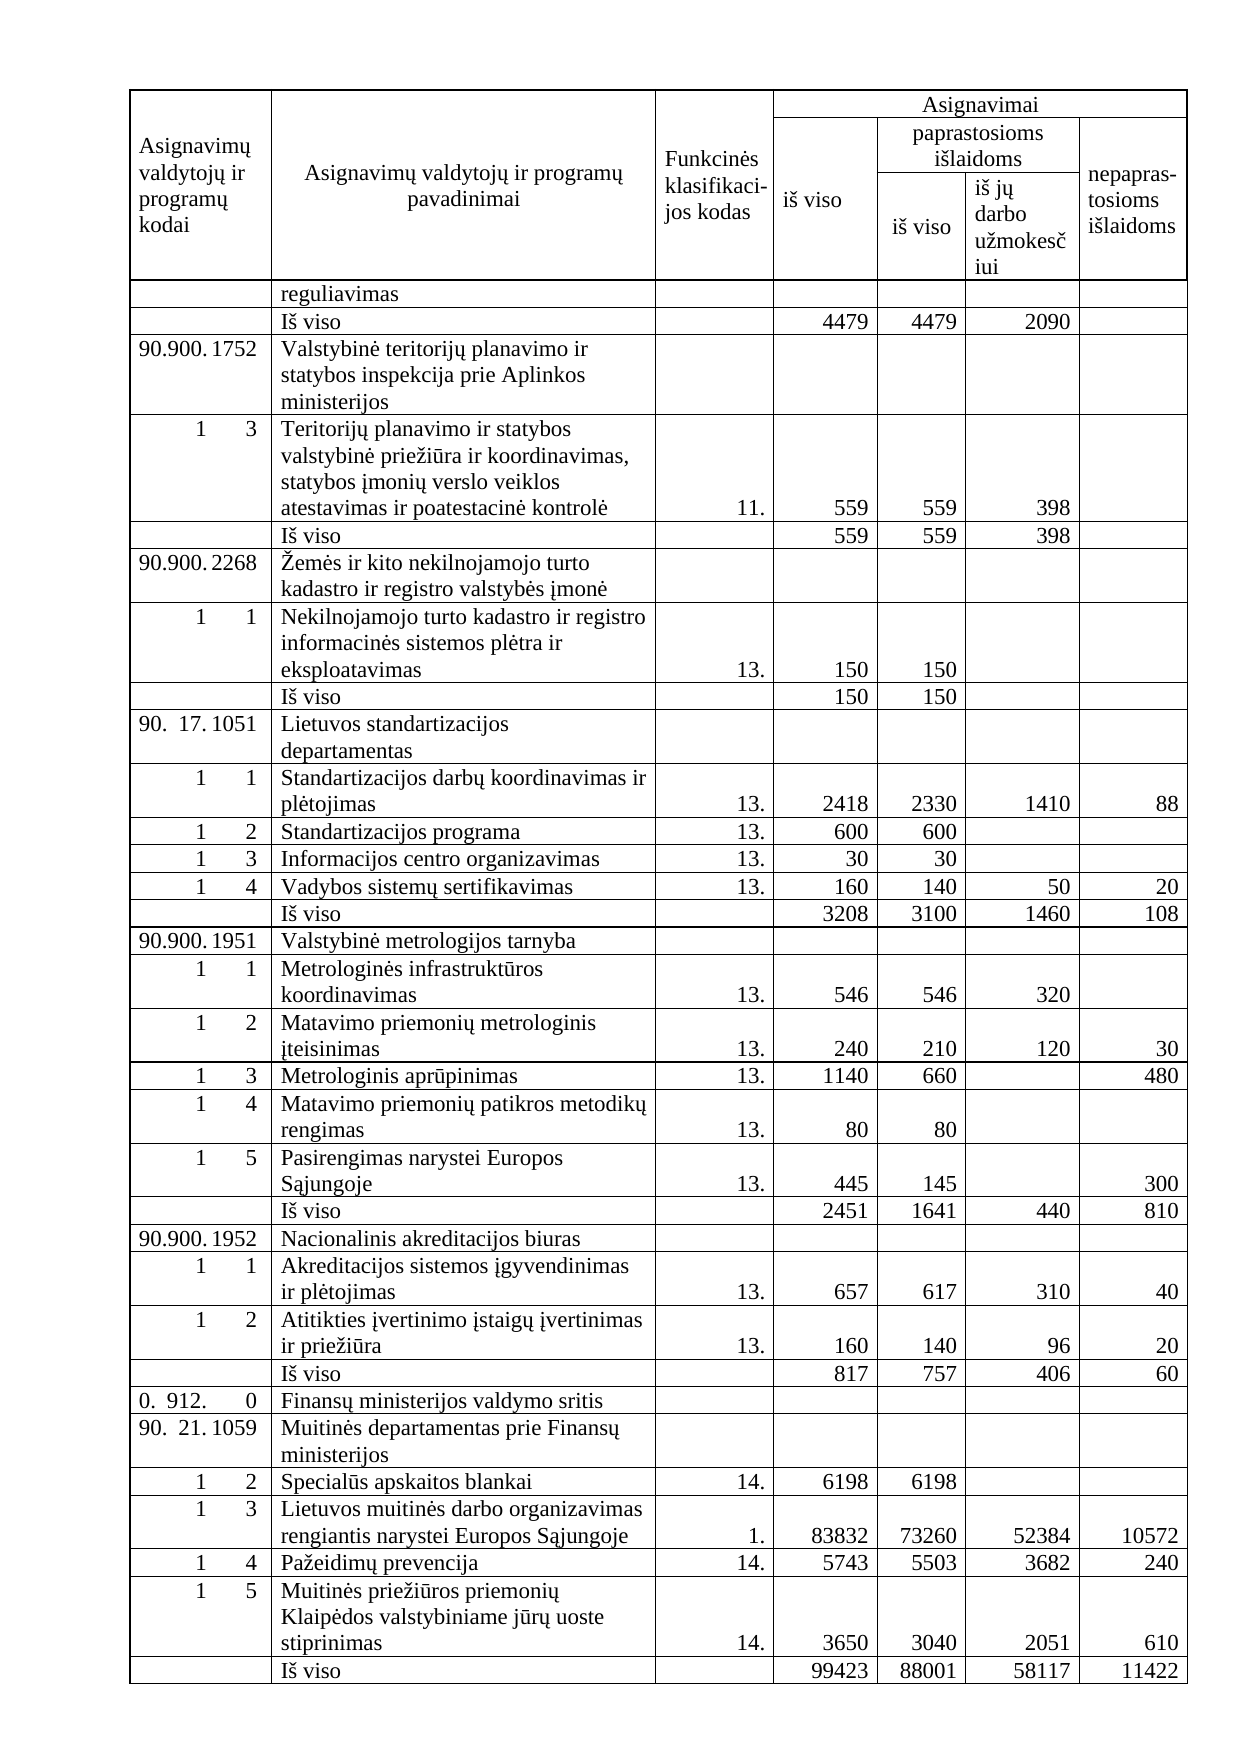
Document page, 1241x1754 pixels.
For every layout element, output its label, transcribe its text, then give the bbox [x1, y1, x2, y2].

table_cell 480 [1080, 1063, 1187, 1089]
table_cell 13. [656, 1306, 773, 1358]
table_cell [1080, 522, 1187, 548]
table_cell [966, 1225, 1079, 1251]
table_cell iš viso [878, 173, 965, 279]
table_cell 90. 900. 1951 [131, 928, 271, 954]
table_cell 5503 [878, 1549, 965, 1576]
table_cell Valstybinė metrologijos tarnyba [272, 928, 655, 954]
table_cell 150 [878, 683, 965, 709]
table_cell Iš viso [272, 900, 655, 926]
table_cell [656, 683, 773, 709]
table_cell Teritorijų planavimo ir statybos valstybinė priežiūra ir koordinavimas, statybos įmonių verslo veiklos atestavimas ir poatestacinė kontrolė [272, 415, 655, 521]
table_cell 1 1 [131, 603, 271, 682]
table_cell [878, 1387, 965, 1413]
table_cell Standartizacijos programa [272, 818, 655, 844]
table_cell 240 [774, 1009, 877, 1061]
table_cell [1080, 710, 1187, 763]
table_cell [774, 1225, 877, 1251]
table_cell [878, 335, 965, 414]
table_cell 3100 [878, 900, 965, 926]
table_cell Metrologinės infrastruktūros koordinavimas [272, 955, 655, 1008]
table_cell Valstybinė teritorijų planavimo ir statybos inspekcija prie Aplinkos ministerijos [272, 335, 655, 414]
table_cell 13. [656, 764, 773, 817]
table_cell [966, 1090, 1079, 1142]
table_cell [131, 900, 271, 926]
table_cell 600 [878, 818, 965, 844]
table_cell [878, 1414, 965, 1467]
table_cell 52384 [966, 1496, 1079, 1548]
table_cell [1080, 281, 1187, 307]
table_cell 13. [656, 1063, 773, 1089]
table_cell Muitinės priežiūros priemonių Klaipėdos valstybiniame jūrų uoste stiprinimas [272, 1577, 655, 1656]
table_cell 13. [656, 1090, 773, 1142]
table_cell Iš viso [272, 1360, 655, 1386]
table_cell 30 [774, 845, 877, 872]
table_cell 90. 900. 1752 [131, 335, 271, 414]
table_cell 3650 [774, 1577, 877, 1656]
table_cell [131, 1197, 271, 1224]
table_cell [966, 335, 1079, 414]
table_cell 1 4 [131, 1090, 271, 1142]
table_cell [1080, 415, 1187, 521]
table_cell 2090 [966, 308, 1079, 334]
table_cell [966, 1387, 1079, 1413]
table_cell Nekilnojamojo turto kadastro ir registro informacinės sistemos plėtra ir eksploatavimas [272, 603, 655, 682]
table_cell [966, 683, 1079, 709]
table_cell 88001 [878, 1657, 965, 1683]
table_cell 445 [774, 1144, 877, 1196]
table_cell 817 [774, 1360, 877, 1386]
table_cell [1080, 1387, 1187, 1413]
table_cell 757 [878, 1360, 965, 1386]
table_cell [1080, 955, 1187, 1008]
table_cell [656, 308, 773, 334]
table_cell Iš viso [272, 308, 655, 334]
table_cell 1 1 [131, 955, 271, 1008]
table_cell [966, 1468, 1079, 1494]
table_cell [1080, 1090, 1187, 1142]
table_cell 73260 [878, 1496, 965, 1548]
table_cell 6198 [774, 1468, 877, 1494]
table_cell 30 [878, 845, 965, 872]
table_cell 240 [1080, 1549, 1187, 1576]
table_cell [1080, 308, 1187, 334]
table_cell 90. 900. 2268 [131, 549, 271, 602]
table_cell 559 [878, 415, 965, 521]
table_cell 90. 21. 1059 [131, 1414, 271, 1467]
table_cell 99423 [774, 1657, 877, 1683]
table_cell [131, 1360, 271, 1386]
table_cell 559 [774, 522, 877, 548]
table_cell [966, 1144, 1079, 1196]
table_cell [656, 900, 773, 926]
table_cell Pažeidimų prevencija [272, 1549, 655, 1576]
table_cell 50 [966, 873, 1079, 899]
table_cell 13. [656, 1252, 773, 1305]
table_cell 88 [1080, 764, 1187, 817]
table_cell 610 [1080, 1577, 1187, 1656]
table_cell [878, 281, 965, 307]
table_cell 1 4 [131, 873, 271, 899]
table_cell 30 [1080, 1009, 1187, 1061]
table_cell [1080, 1468, 1187, 1494]
table_cell 1 4 [131, 1549, 271, 1576]
table_cell Specialūs apskaitos blankai [272, 1468, 655, 1494]
table_cell 1 2 [131, 1306, 271, 1358]
table_cell 1641 [878, 1197, 965, 1224]
table_cell 14. [656, 1468, 773, 1494]
table_cell [774, 1414, 877, 1467]
table_cell [774, 710, 877, 763]
table_cell Atitikties įvertinimo įstaigų įvertinimas ir priežiūra [272, 1306, 655, 1358]
table_cell [966, 281, 1079, 307]
table_cell 406 [966, 1360, 1079, 1386]
table_cell 1 3 [131, 415, 271, 521]
table_cell 1. [656, 1496, 773, 1548]
table_cell Pasirengimas narystei Europos Sąjungoje [272, 1144, 655, 1196]
table_cell Matavimo priemonių metrologinis įteisinimas [272, 1009, 655, 1061]
table_cell 546 [774, 955, 877, 1008]
table_cell 1 3 [131, 1063, 271, 1089]
table_cell [1080, 845, 1187, 872]
table_cell Informacijos centro organizavimas [272, 845, 655, 872]
table_cell [1080, 1414, 1187, 1467]
table_cell 60 [1080, 1360, 1187, 1386]
table_cell [656, 549, 773, 602]
table_cell 210 [878, 1009, 965, 1061]
table_cell 660 [878, 1063, 965, 1089]
table_cell [131, 683, 271, 709]
table_cell Lietuvos muitinės darbo organizavimas rengiantis narystei Europos Sąjungoje [272, 1496, 655, 1548]
table_cell 20 [1080, 1306, 1187, 1358]
table_cell 2330 [878, 764, 965, 817]
table_cell [656, 1197, 773, 1224]
table_cell 398 [966, 522, 1079, 548]
table_cell 3040 [878, 1577, 965, 1656]
table_cell 11. [656, 415, 773, 521]
table_cell 4479 [878, 308, 965, 334]
table_cell 120 [966, 1009, 1079, 1061]
table_cell 13. [656, 1144, 773, 1196]
table_cell 13. [656, 955, 773, 1008]
table_cell [656, 335, 773, 414]
table_cell [878, 1225, 965, 1251]
table_cell [966, 1063, 1079, 1089]
table_cell 13. [656, 603, 773, 682]
table_cell Matavimo priemonių patikros metodikų rengimas [272, 1090, 655, 1142]
table_cell 11422 [1080, 1657, 1187, 1683]
table_cell 40 [1080, 1252, 1187, 1305]
table_cell [1080, 818, 1187, 844]
table_cell Lietuvos standartizacijos departamentas [272, 710, 655, 763]
table_cell 13. [656, 873, 773, 899]
table_cell reguliavimas [272, 281, 655, 307]
table_cell [774, 281, 877, 307]
table_cell Žemės ir kito nekilnojamojo turto kadastro ir registro valstybės įmonė [272, 549, 655, 602]
table_cell 1460 [966, 900, 1079, 926]
table_cell 0. 912. 0 [131, 1387, 271, 1413]
table_cell [774, 549, 877, 602]
table_cell [656, 1414, 773, 1467]
table_cell 440 [966, 1197, 1079, 1224]
table_cell 1 2 [131, 1009, 271, 1061]
table_cell Finansų ministerijos valdymo sritis [272, 1387, 655, 1413]
table_cell [966, 845, 1079, 872]
table_cell 160 [774, 1306, 877, 1358]
table_cell 600 [774, 818, 877, 844]
table_cell [1080, 335, 1187, 414]
table_cell 58117 [966, 1657, 1079, 1683]
table_cell 140 [878, 1306, 965, 1358]
table_cell 320 [966, 955, 1079, 1008]
table_cell 150 [878, 603, 965, 682]
table_cell 83832 [774, 1496, 877, 1548]
table_cell Iš viso [272, 683, 655, 709]
table_cell 80 [774, 1090, 877, 1142]
table_header Asignavimų valdytojų ir programų pavadinimai [272, 91, 655, 279]
table_cell 657 [774, 1252, 877, 1305]
table_cell Nacionalinis akreditacijos biuras [272, 1225, 655, 1251]
table_cell [656, 928, 773, 954]
table_cell 14. [656, 1549, 773, 1576]
table_cell 1 2 [131, 818, 271, 844]
table_cell Iš viso [272, 522, 655, 548]
table_cell iš jų darbo užmokesčiui [966, 173, 1079, 279]
table_cell [878, 549, 965, 602]
table_cell [966, 710, 1079, 763]
table_cell [656, 1360, 773, 1386]
table_cell 90. 900. 1952 [131, 1225, 271, 1251]
table_cell 2051 [966, 1577, 1079, 1656]
table_header Asignavimų valdytojų ir programų kodai [131, 91, 271, 279]
table_cell 1140 [774, 1063, 877, 1089]
table_cell 10572 [1080, 1496, 1187, 1548]
table_cell 13. [656, 818, 773, 844]
table_cell [131, 522, 271, 548]
table_header Funkcinės klasifikaci-jos kodas [656, 91, 773, 279]
table_cell Akreditacijos sistemos įgyvendinimas ir plėtojimas [272, 1252, 655, 1305]
table_cell 2418 [774, 764, 877, 817]
table_cell [1080, 683, 1187, 709]
table_cell [656, 1657, 773, 1683]
table_cell Vadybos sistemų sertifikavimas [272, 873, 655, 899]
table_header Asignavimai [774, 91, 1186, 117]
table_cell 617 [878, 1252, 965, 1305]
table_cell 1 5 [131, 1577, 271, 1656]
table_cell Iš viso [272, 1657, 655, 1683]
table_cell 1 1 [131, 764, 271, 817]
table_cell 3208 [774, 900, 877, 926]
table_cell [966, 603, 1079, 682]
table_cell [1080, 549, 1187, 602]
table_cell [656, 281, 773, 307]
table_cell 1 5 [131, 1144, 271, 1196]
table_cell 1 3 [131, 1496, 271, 1548]
table_cell [131, 1657, 271, 1683]
table_cell 160 [774, 873, 877, 899]
table_cell [1080, 603, 1187, 682]
table_cell [131, 281, 271, 307]
table_cell [966, 818, 1079, 844]
table_cell 150 [774, 683, 877, 709]
table_cell 90. 17. 1051 [131, 710, 271, 763]
table_cell [966, 549, 1079, 602]
table_cell 810 [1080, 1197, 1187, 1224]
table_cell [656, 1225, 773, 1251]
table_cell [131, 308, 271, 334]
table_cell nepapras-tosioms išlaidoms [1080, 118, 1186, 279]
table_cell [878, 928, 965, 954]
table_cell 13. [656, 845, 773, 872]
table_cell Iš viso [272, 1197, 655, 1224]
table_cell Metrologinis aprūpinimas [272, 1063, 655, 1089]
table_cell [656, 710, 773, 763]
table_cell paprastosioms išlaidoms [878, 118, 1079, 172]
table_cell 13. [656, 1009, 773, 1061]
table_cell 546 [878, 955, 965, 1008]
table_cell 1410 [966, 764, 1079, 817]
table_cell 300 [1080, 1144, 1187, 1196]
table_cell 310 [966, 1252, 1079, 1305]
table_cell [878, 710, 965, 763]
table_cell 4479 [774, 308, 877, 334]
table_cell 14. [656, 1577, 773, 1656]
table_cell 80 [878, 1090, 965, 1142]
table_cell [774, 1387, 877, 1413]
table_cell [774, 335, 877, 414]
table_cell 559 [774, 415, 877, 521]
table_cell [966, 1414, 1079, 1467]
table_cell [966, 928, 1079, 954]
table_cell 1 2 [131, 1468, 271, 1494]
table_cell 145 [878, 1144, 965, 1196]
table_cell Muitinės departamentas prie Finansų ministerijos [272, 1414, 655, 1467]
table_cell 5743 [774, 1549, 877, 1576]
table_cell 3682 [966, 1549, 1079, 1576]
table_cell 1 3 [131, 845, 271, 872]
table_cell 1 1 [131, 1252, 271, 1305]
table_cell 6198 [878, 1468, 965, 1494]
table_cell 96 [966, 1306, 1079, 1358]
table_cell iš viso [774, 118, 877, 279]
table_cell 108 [1080, 900, 1187, 926]
table_cell [656, 522, 773, 548]
table_cell 20 [1080, 873, 1187, 899]
table_cell 398 [966, 415, 1079, 521]
table_cell 2451 [774, 1197, 877, 1224]
table_cell 559 [878, 522, 965, 548]
table_cell Standartizacijos darbų koordinavimas ir plėtojimas [272, 764, 655, 817]
table_cell [774, 928, 877, 954]
table_cell 150 [774, 603, 877, 682]
table_cell [1080, 1225, 1187, 1251]
table_cell [656, 1387, 773, 1413]
table_cell 140 [878, 873, 965, 899]
table_cell [1080, 928, 1187, 954]
